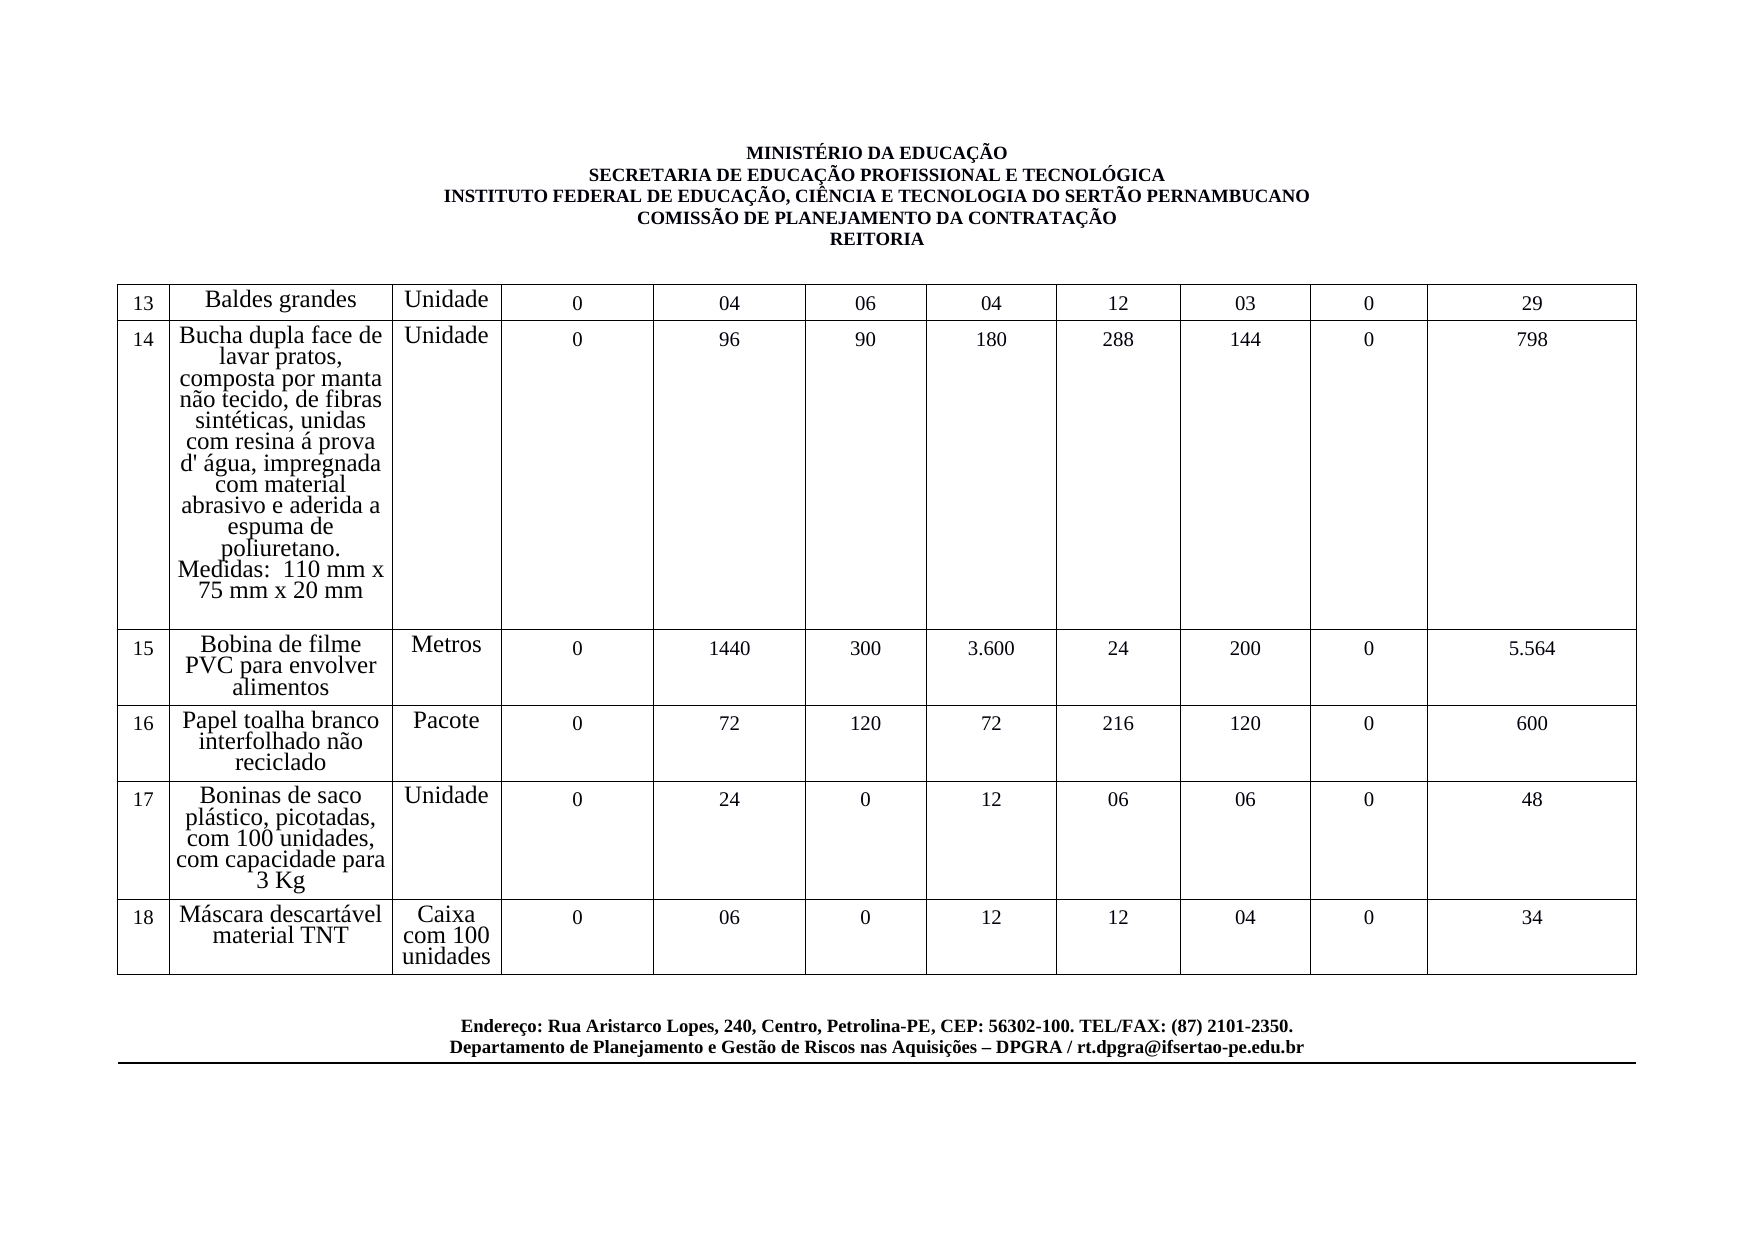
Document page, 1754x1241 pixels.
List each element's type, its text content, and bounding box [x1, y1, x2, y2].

table_cell 04 [654, 285, 805, 320]
table_cell Bucha dupla face de lavar pratos, composta por manta não tecido, de fibras sintéticas, unidas com resina á prova d' água, impregnada com material abrasivo e aderida a espuma de poliuretano. Medidas: 110 mm x 75 mm x 20 mm [170, 321, 392, 629]
table_cell 06 [806, 285, 926, 320]
table_cell Unidade [393, 285, 501, 320]
table_cell Bobina de filme PVC para envolver alimentos [170, 630, 392, 705]
table_cell 17 [118, 782, 169, 899]
table_cell 12 [1057, 900, 1180, 974]
table_cell 600 [1428, 706, 1636, 781]
table_cell 16 [118, 706, 169, 781]
table_cell 18 [118, 900, 169, 974]
table_cell 0 [1311, 782, 1427, 899]
table_cell 1440 [654, 630, 805, 705]
table_cell Boninas de saco plástico, picotadas, com 100 unidades, com capacidade para 3 Kg [170, 782, 392, 899]
table_cell 0 [806, 782, 926, 899]
table_cell 0 [1311, 285, 1427, 320]
table_cell 0 [502, 630, 653, 705]
table_cell 144 [1181, 321, 1310, 629]
table_cell 300 [806, 630, 926, 705]
table_cell 29 [1428, 285, 1636, 320]
table_cell 0 [502, 706, 653, 781]
table_cell 288 [1057, 321, 1180, 629]
table_cell 06 [654, 900, 805, 974]
table_cell 12 [927, 900, 1056, 974]
table_cell 24 [654, 782, 805, 899]
table_cell 120 [1181, 706, 1310, 781]
table_cell Unidade [393, 321, 501, 629]
table_cell 120 [806, 706, 926, 781]
table_cell 03 [1181, 285, 1310, 320]
table_cell 5.564 [1428, 630, 1636, 705]
table_cell 04 [927, 285, 1056, 320]
table_cell 200 [1181, 630, 1310, 705]
table_cell 14 [118, 321, 169, 629]
table_cell Unidade [393, 782, 501, 899]
table_cell Máscara descartável material TNT [170, 900, 392, 974]
table_cell Pacote [393, 706, 501, 781]
table_cell 04 [1181, 900, 1310, 974]
table_cell Papel toalha branco interfolhado não reciclado [170, 706, 392, 781]
table_cell 34 [1428, 900, 1636, 974]
table_cell 0 [502, 285, 653, 320]
table_cell 0 [1311, 900, 1427, 974]
table_cell 15 [118, 630, 169, 705]
table_cell 180 [927, 321, 1056, 629]
table_cell 798 [1428, 321, 1636, 629]
table_cell 0 [806, 900, 926, 974]
table_cell 0 [1311, 321, 1427, 629]
table_cell 90 [806, 321, 926, 629]
table_cell 72 [927, 706, 1056, 781]
table_cell 0 [1311, 630, 1427, 705]
table_cell 96 [654, 321, 805, 629]
table_cell 3.600 [927, 630, 1056, 705]
table_cell Caixa com 100 unidades [393, 900, 501, 974]
table_cell 0 [502, 321, 653, 629]
table_cell 06 [1181, 782, 1310, 899]
table_cell 12 [1057, 285, 1180, 320]
table_cell 0 [1311, 706, 1427, 781]
table_cell Baldes grandes [170, 285, 392, 320]
table_cell 48 [1428, 782, 1636, 899]
table_cell 24 [1057, 630, 1180, 705]
table_cell 13 [118, 285, 169, 320]
table_cell 12 [927, 782, 1056, 899]
table_cell 0 [502, 900, 653, 974]
table_cell 0 [502, 782, 653, 899]
table_cell 72 [654, 706, 805, 781]
table_cell 06 [1057, 782, 1180, 899]
table_cell 216 [1057, 706, 1180, 781]
table_cell Metros [393, 630, 501, 705]
